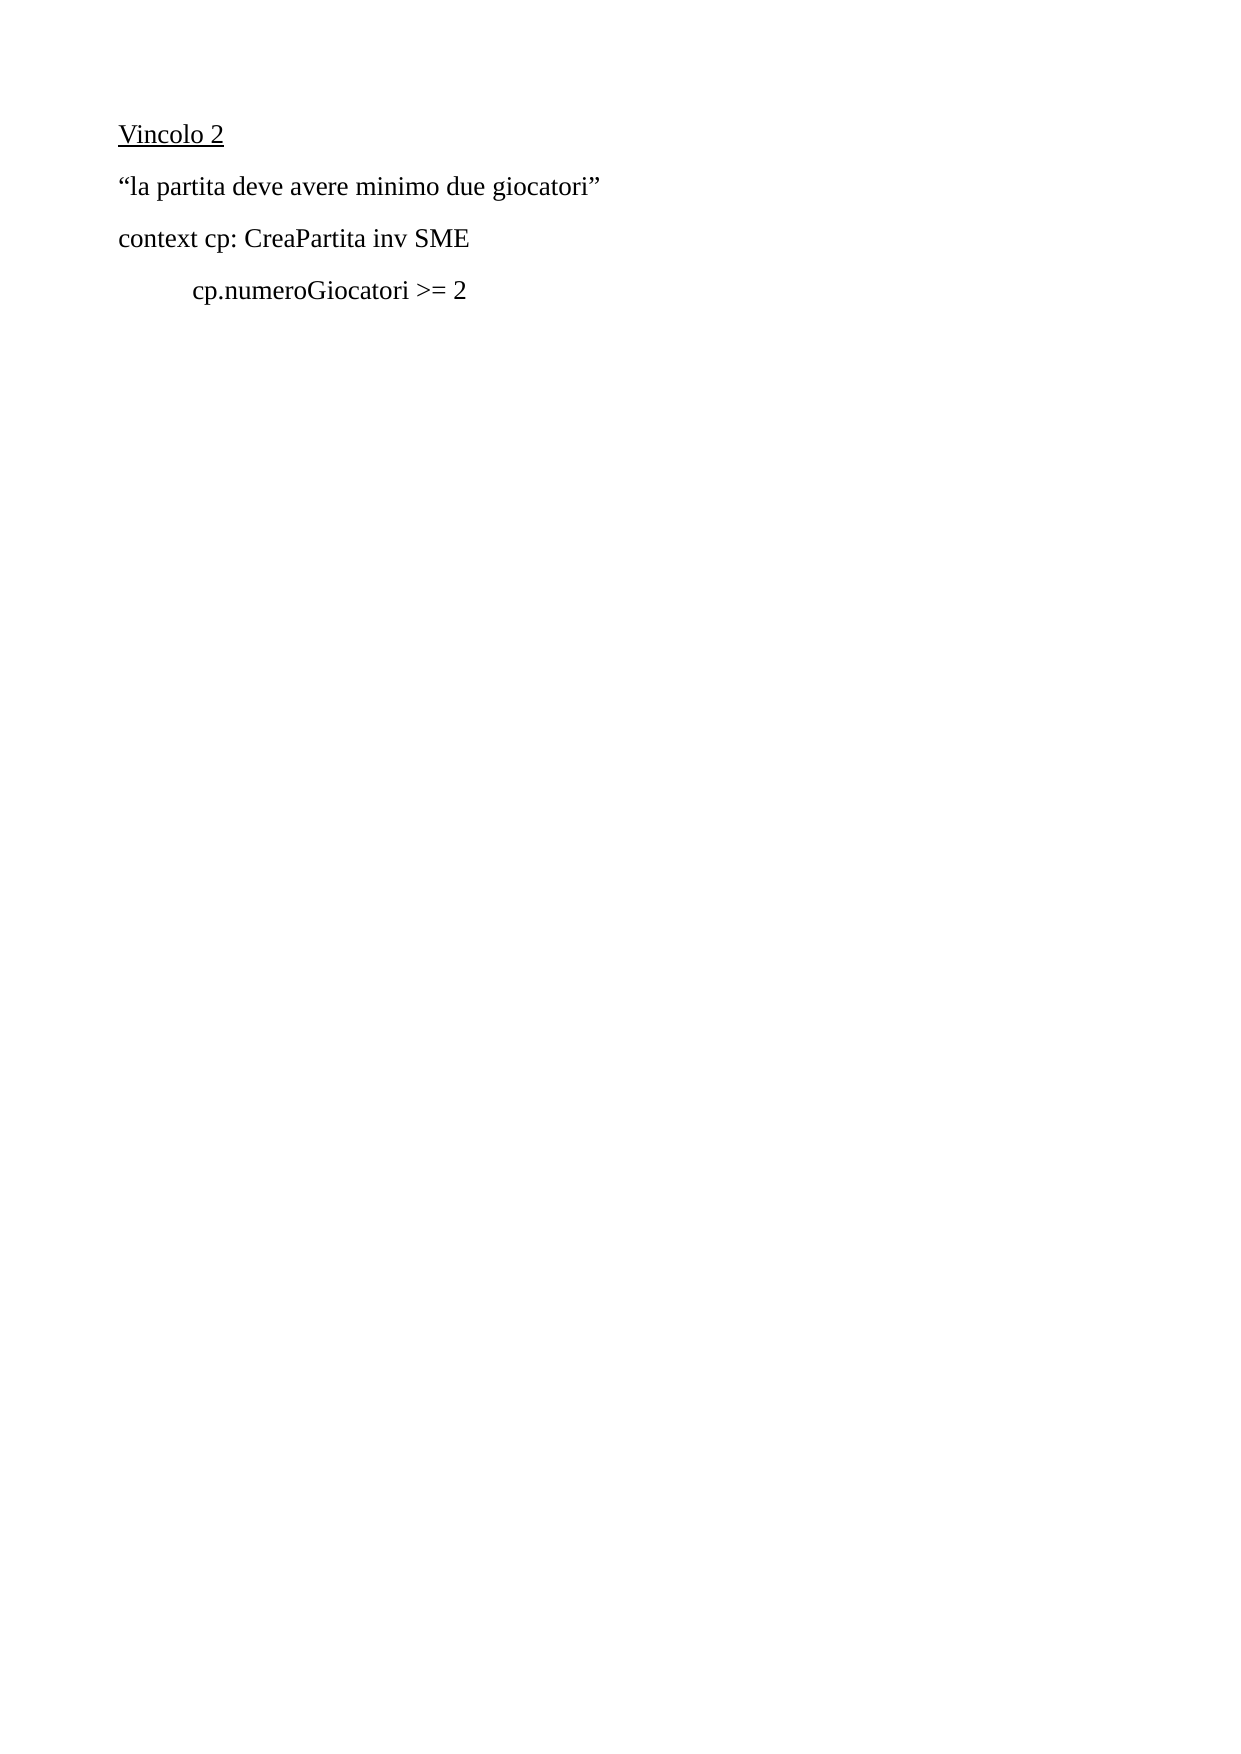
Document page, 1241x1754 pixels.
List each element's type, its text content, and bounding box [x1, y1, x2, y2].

text “la partita deve avere minimo due giocatori” [118, 170, 1122, 201]
text context cp: CreaPartita inv SME [118, 222, 1122, 253]
text Vincolo 2 [118, 118, 1122, 149]
text cp.numeroGiocatori >= 2 [118, 274, 1122, 305]
